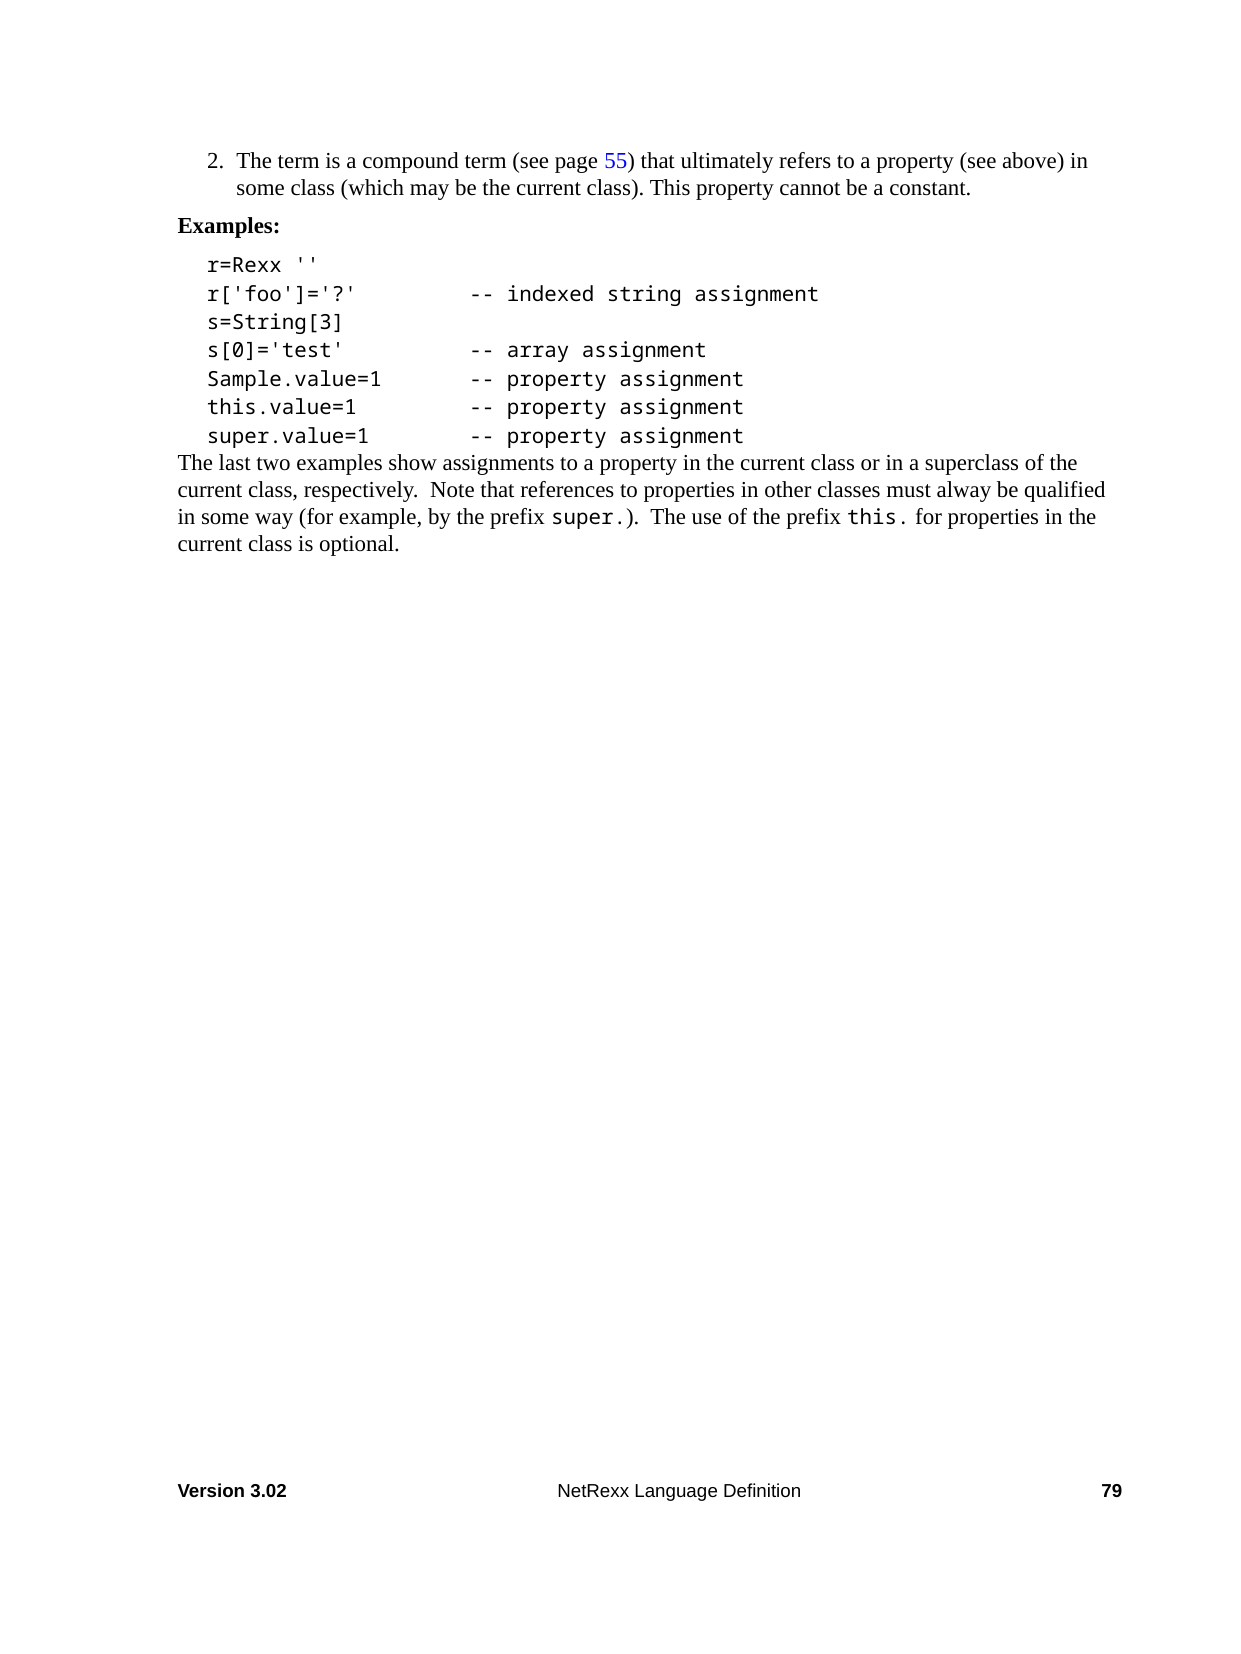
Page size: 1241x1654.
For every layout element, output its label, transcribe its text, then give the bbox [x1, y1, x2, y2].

text r=Rexx '' r['foo']='?' -- indexed string assignment s=String[3] s[0]='test' -- array assignment Sample.value=1 -- property assignment this.value=1 -- property assignment super.value=1 -- property assignment [207, 250, 1122, 449]
text Examples: [177, 212, 1122, 238]
list The term is a compound term (see page 52) that ultimately refers to a property (see above) in some class (which may be the current class). This property cannot be a constant. [207, 148, 1122, 200]
text The last two examples show assignments to a property in the current class or in a superclass of the current class, respectively. Note that references to properties in other classes must alway be qualified in some way (for example, by the prefix super.). The use of the prefix this. for properties in the current class is optional. [177, 449, 1122, 557]
